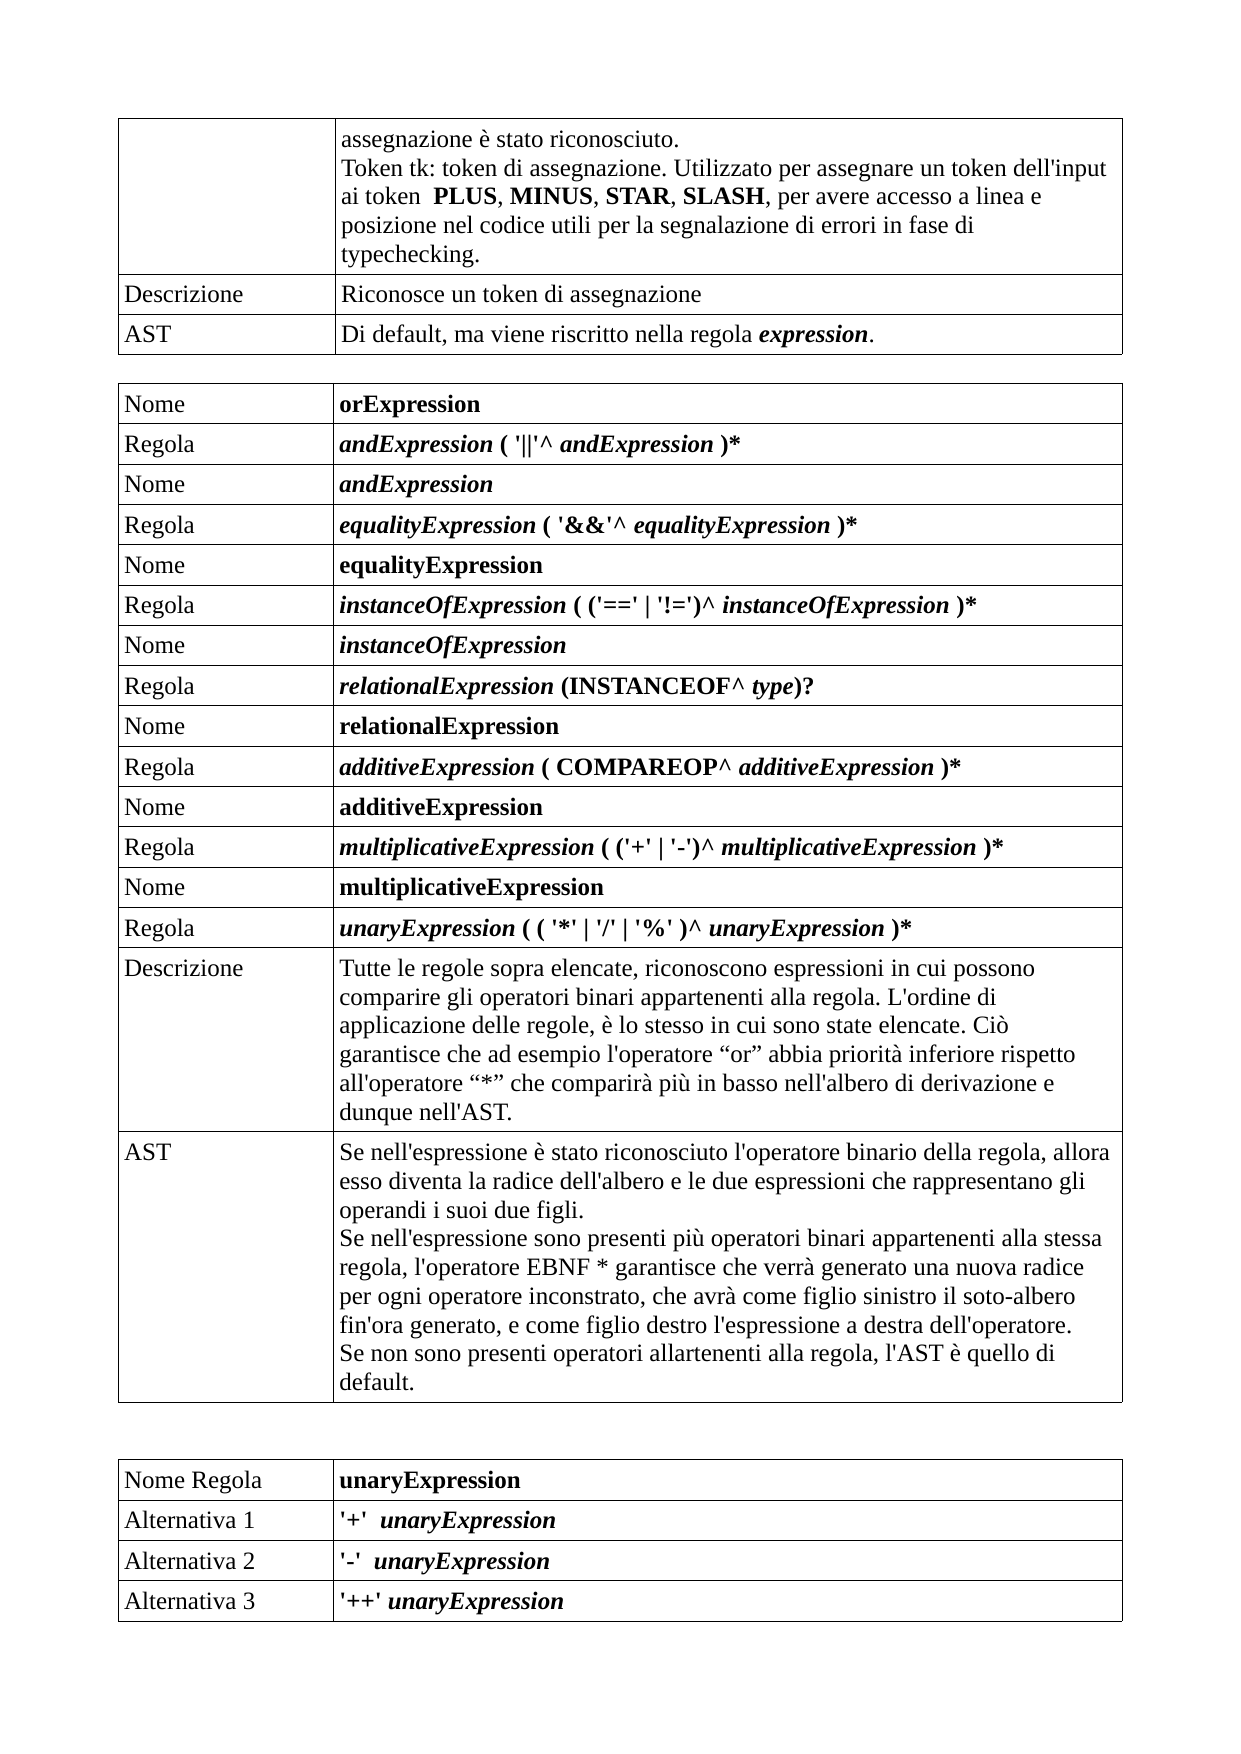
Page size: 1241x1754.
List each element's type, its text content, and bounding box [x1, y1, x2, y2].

table_cell andExpression ( '||'^ andExpression )* [334, 424, 1122, 463]
table_cell Regola [119, 747, 333, 786]
table_cell Nome [119, 545, 333, 584]
table_cell Nome [119, 868, 333, 907]
table_cell Regola [119, 666, 333, 705]
table_cell Alternativa 3 [119, 1581, 333, 1621]
table_cell Alternativa 2 [119, 1541, 333, 1580]
table_cell Se nell'espressione è stato riconosciuto l'operatore binario della regola, allora esso diventa la radice dell'albero e le due espressioni che rappresentano gli operandi i suoi due figli. Se nell'espressione sono presenti più operatori binari appartenenti alla stessa regola, l'operatore EBNF * garantisce che verrà generato una nuova radice per ogni operatore inconstrato, che avrà come figlio sinistro il soto-albero fin'ora generato, e come figlio destro l'espressione a destra dell'operatore. Se non sono presenti operatori allartenenti alla regola, l'AST è quello di default. [334, 1132, 1122, 1402]
table_cell relationalExpression (INSTANCEOF^ type)? [334, 666, 1122, 705]
table_cell Regola [119, 827, 333, 867]
table_cell AST [119, 1132, 333, 1402]
table_cell Nome [119, 706, 333, 746]
table_cell Descrizione [119, 948, 333, 1131]
table_cell Alternativa 1 [119, 1501, 333, 1540]
table_cell Nome [119, 465, 333, 504]
table_cell multiplicativeExpression ( ('+' | '-')^ multiplicativeExpression )* [334, 827, 1122, 867]
table_cell relationalExpression [334, 706, 1122, 746]
table_cell Descrizione [119, 275, 335, 314]
table_cell Nome [119, 626, 333, 665]
table_cell instanceOfExpression [334, 626, 1122, 665]
table_cell equalityExpression [334, 545, 1122, 584]
table_cell instanceOfExpression ( ('==' | '!=')^ instanceOfExpression )* [334, 586, 1122, 625]
table_cell '+' unaryExpression [334, 1501, 1122, 1540]
table_cell [119, 119, 335, 273]
table_header Nome [119, 384, 333, 423]
table_cell equalityExpression ( '&&'^ equalityExpression )* [334, 505, 1122, 544]
table_cell '-' unaryExpression [334, 1541, 1122, 1580]
table_header unaryExpression [334, 1460, 1122, 1499]
table_cell Regola [119, 908, 333, 947]
table_cell Regola [119, 424, 333, 463]
table_cell '++' unaryExpression [334, 1581, 1122, 1621]
table_header Nome Regola [119, 1460, 333, 1499]
table_header orExpression [334, 384, 1122, 423]
table_cell Tutte le regole sopra elencate, riconoscono espressioni in cui possono comparire gli operatori binari appartenenti alla regola. L'ordine di applicazione delle regole, è lo stesso in cui sono state elencate. Ciò garantisce che ad esempio l'operatore “or” abbia priorità inferiore rispetto all'operatore “*” che comparirà più in basso nell'albero di derivazione e dunque nell'AST. [334, 948, 1122, 1131]
table_cell multiplicativeExpression [334, 868, 1122, 907]
table_cell Regola [119, 586, 333, 625]
table_cell Di default, ma viene riscritto nella regola expression. [336, 315, 1122, 354]
table_cell assegnazione è stato riconosciuto. Token tk: token di assegnazione. Utilizzato per assegnare un token dell'input ai token PLUS, MINUS, STAR, SLASH, per avere accesso a linea e posizione nel codice utili per la segnalazione di errori in fase di typechecking. [336, 119, 1122, 273]
table_cell additiveExpression ( COMPAREOP^ additiveExpression )* [334, 747, 1122, 786]
table_cell Nome [119, 787, 333, 826]
table_cell Regola [119, 505, 333, 544]
table_cell unaryExpression ( ( '*' | '/' | '%' )^ unaryExpression )* [334, 908, 1122, 947]
table_cell AST [119, 315, 335, 354]
table_cell andExpression [334, 465, 1122, 504]
table_cell Riconosce un token di assegnazione [336, 275, 1122, 314]
table_cell additiveExpression [334, 787, 1122, 826]
